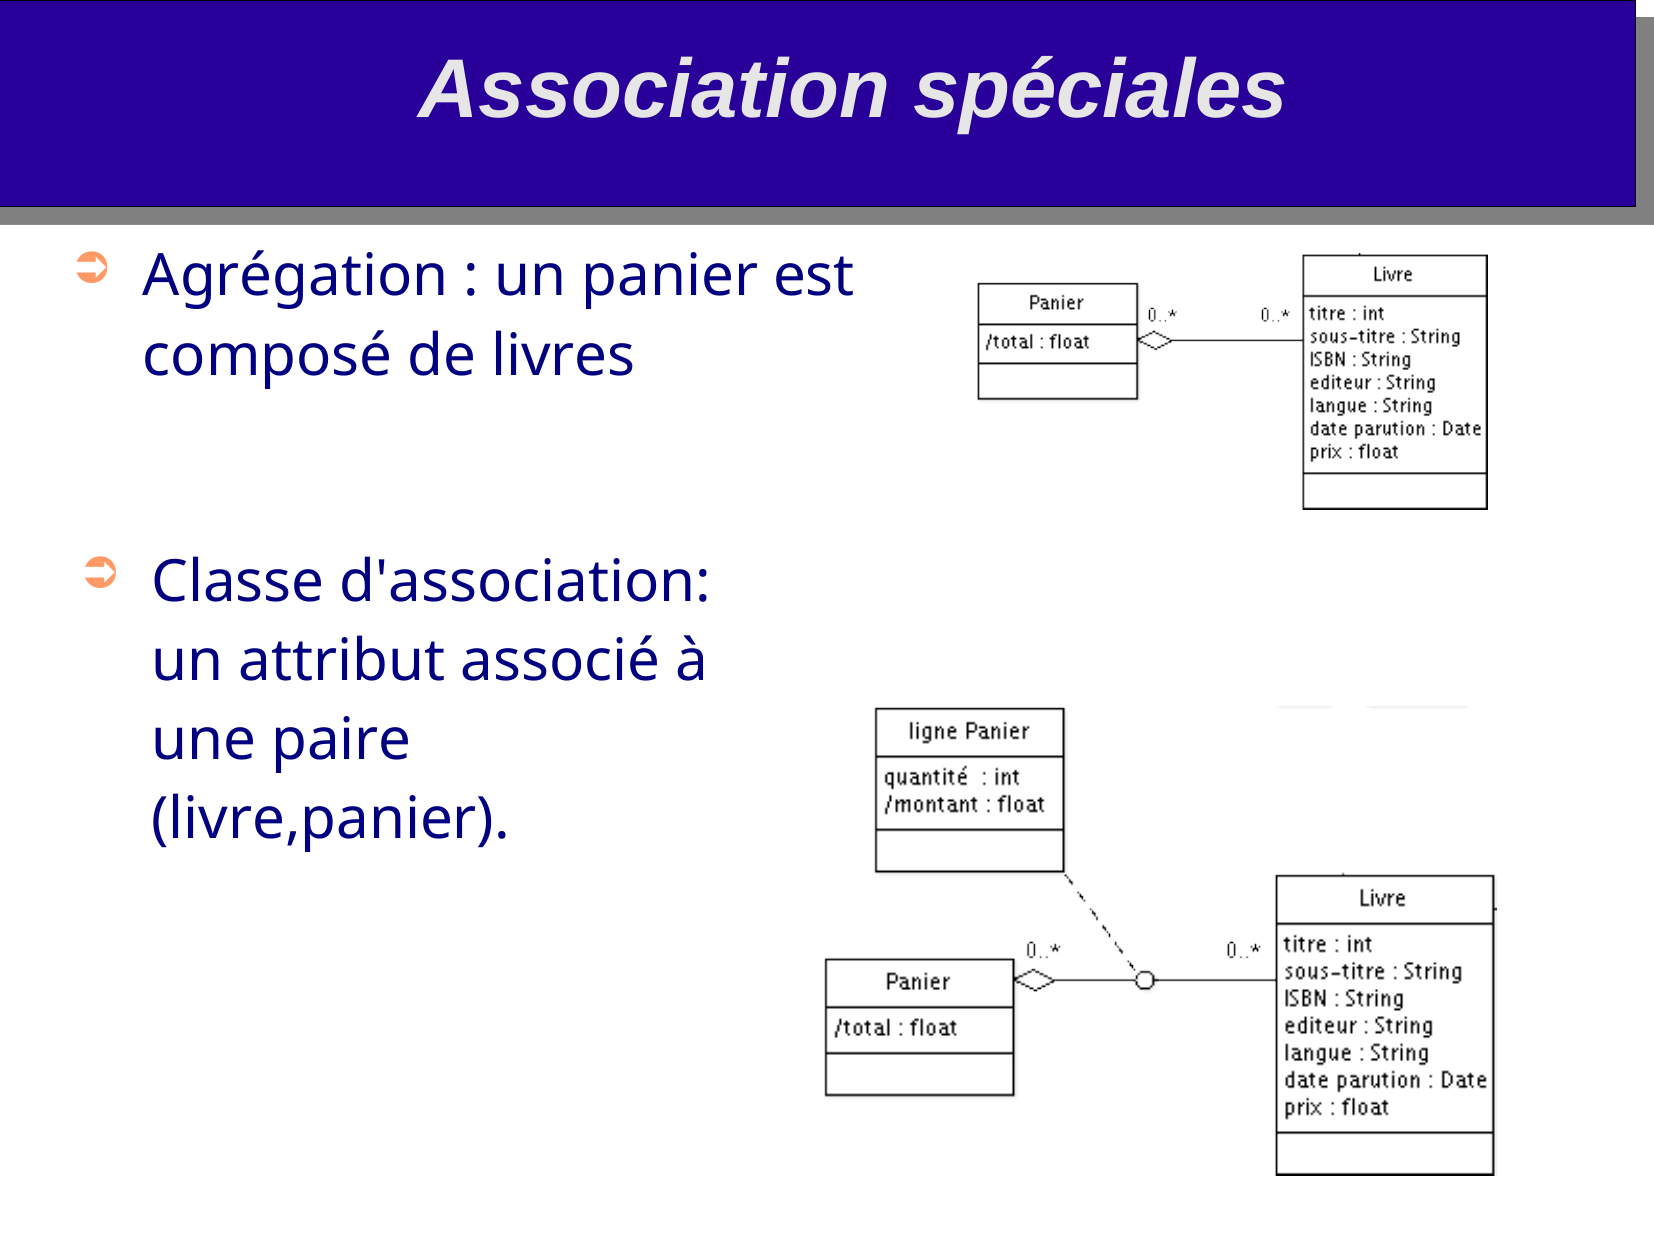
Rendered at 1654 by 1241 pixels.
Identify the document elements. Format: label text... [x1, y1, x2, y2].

picture [819, 706, 1497, 1176]
list Agrégation : un panier est composé de livres [60, 233, 877, 472]
title Association spéciales [147, 0, 1560, 178]
picture [976, 253, 1488, 510]
list Classe d'association: un attribut associé à une paire (livre,panier). [68, 538, 767, 965]
